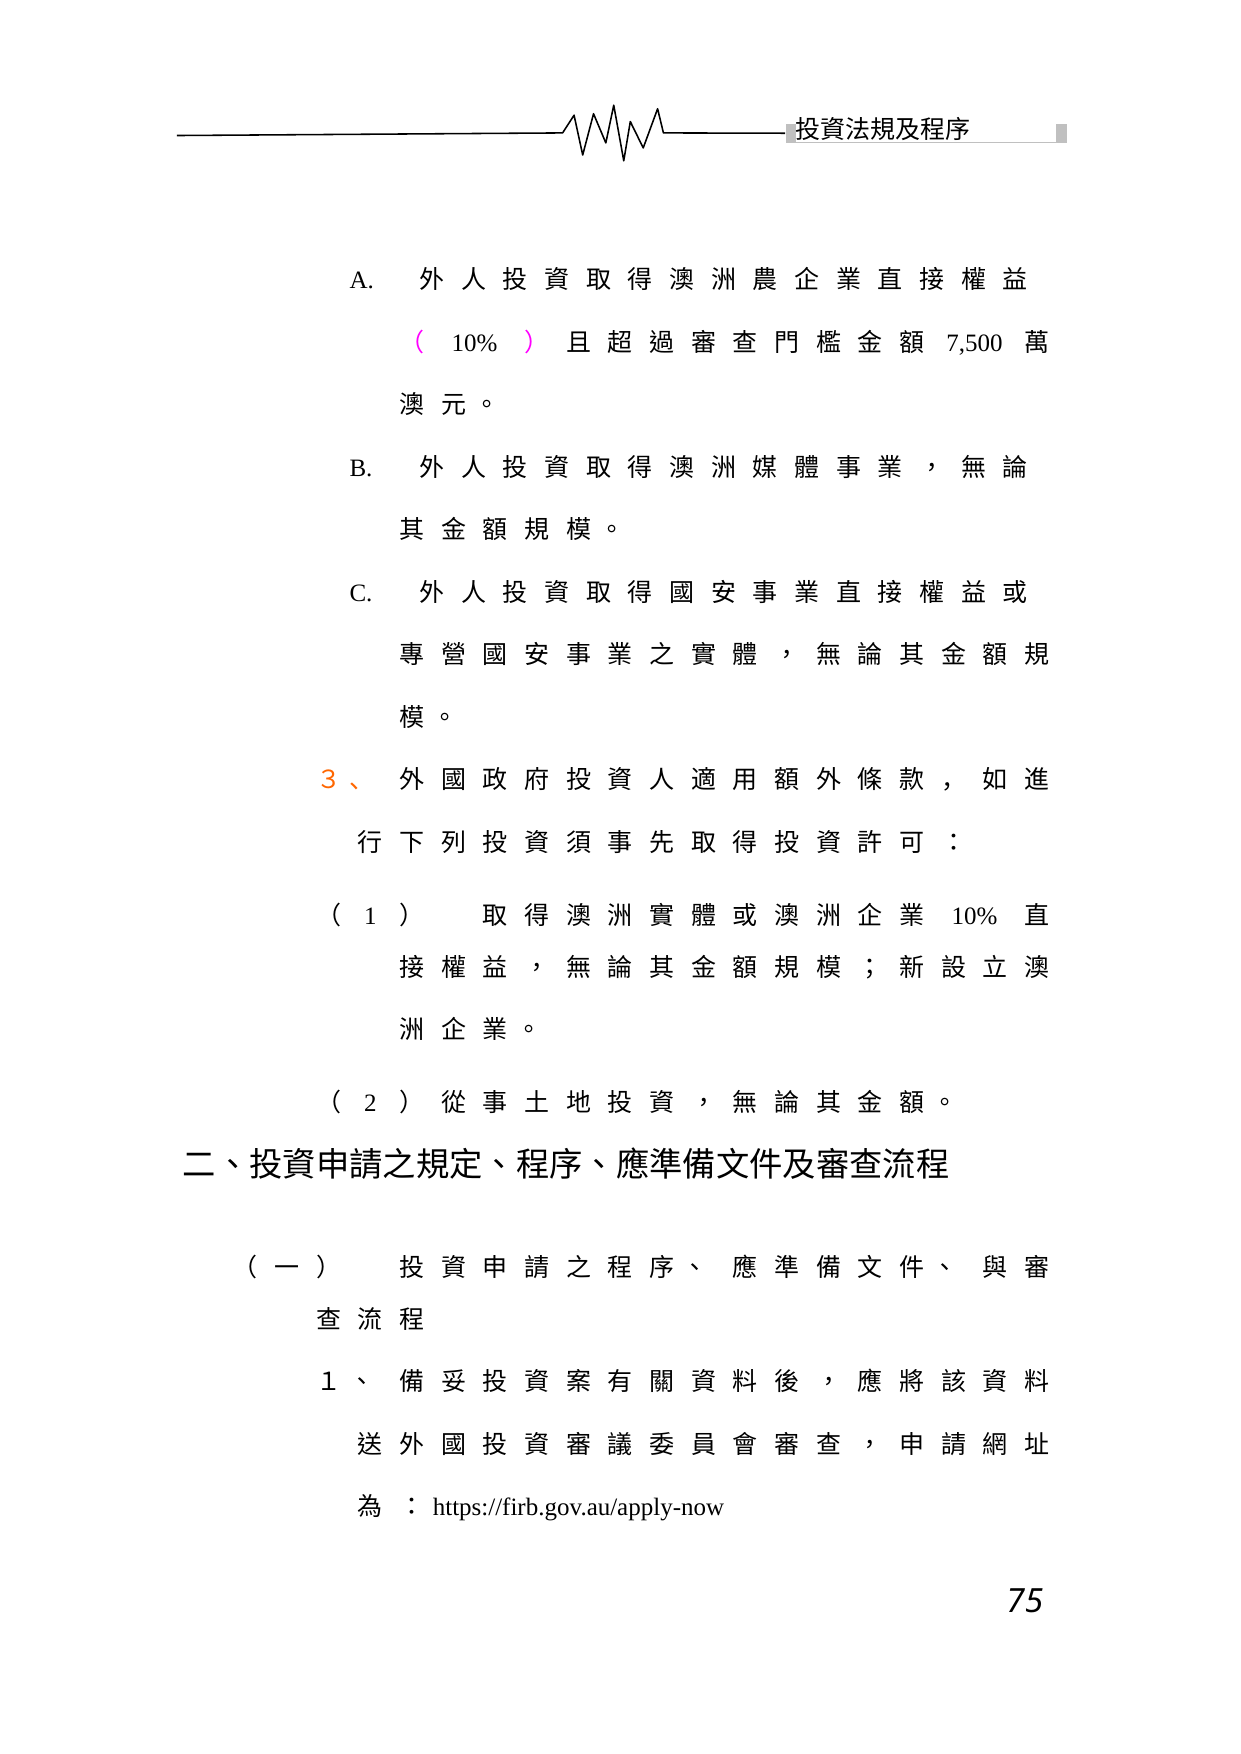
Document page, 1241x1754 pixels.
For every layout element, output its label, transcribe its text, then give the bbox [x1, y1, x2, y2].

text C. 外人投資取得國安事業直接權益或專營國安事業之實體，無論其金額規模。 [330, 549, 1058, 736]
subtitle （1） 取得澳洲實體或澳洲企業10%直接權益，無論其金額規模；新設立澳洲企業。 [306, 861, 1058, 1049]
subtitle 二、投資申請之規定、程序、應準備文件及審查流程 [183, 1138, 1058, 1186]
subtitle １、備妥投資案有關資料後，應將該資料送外國投資審議委員會審查，申請網址為：https://firb.gov.au/apply-now [281, 1338, 1058, 1526]
subtitle （一） 投資申請之程序、應準備文件、與審查流程 [207, 1213, 1058, 1338]
subtitle ３、外國政府投資人適用額外條款，如進行下列投資須事先取得投資許可： [281, 736, 1058, 861]
text B. 外人投資取得澳洲媒體事業，無論其金額規模。 [330, 424, 1058, 549]
subtitle （2）從事土地投資，無論其金額。 [306, 1049, 1058, 1111]
text A. 外人投資取得澳洲農企業直接權益（10%）且超過審查門檻金額7,500萬澳元。 [330, 236, 1058, 424]
